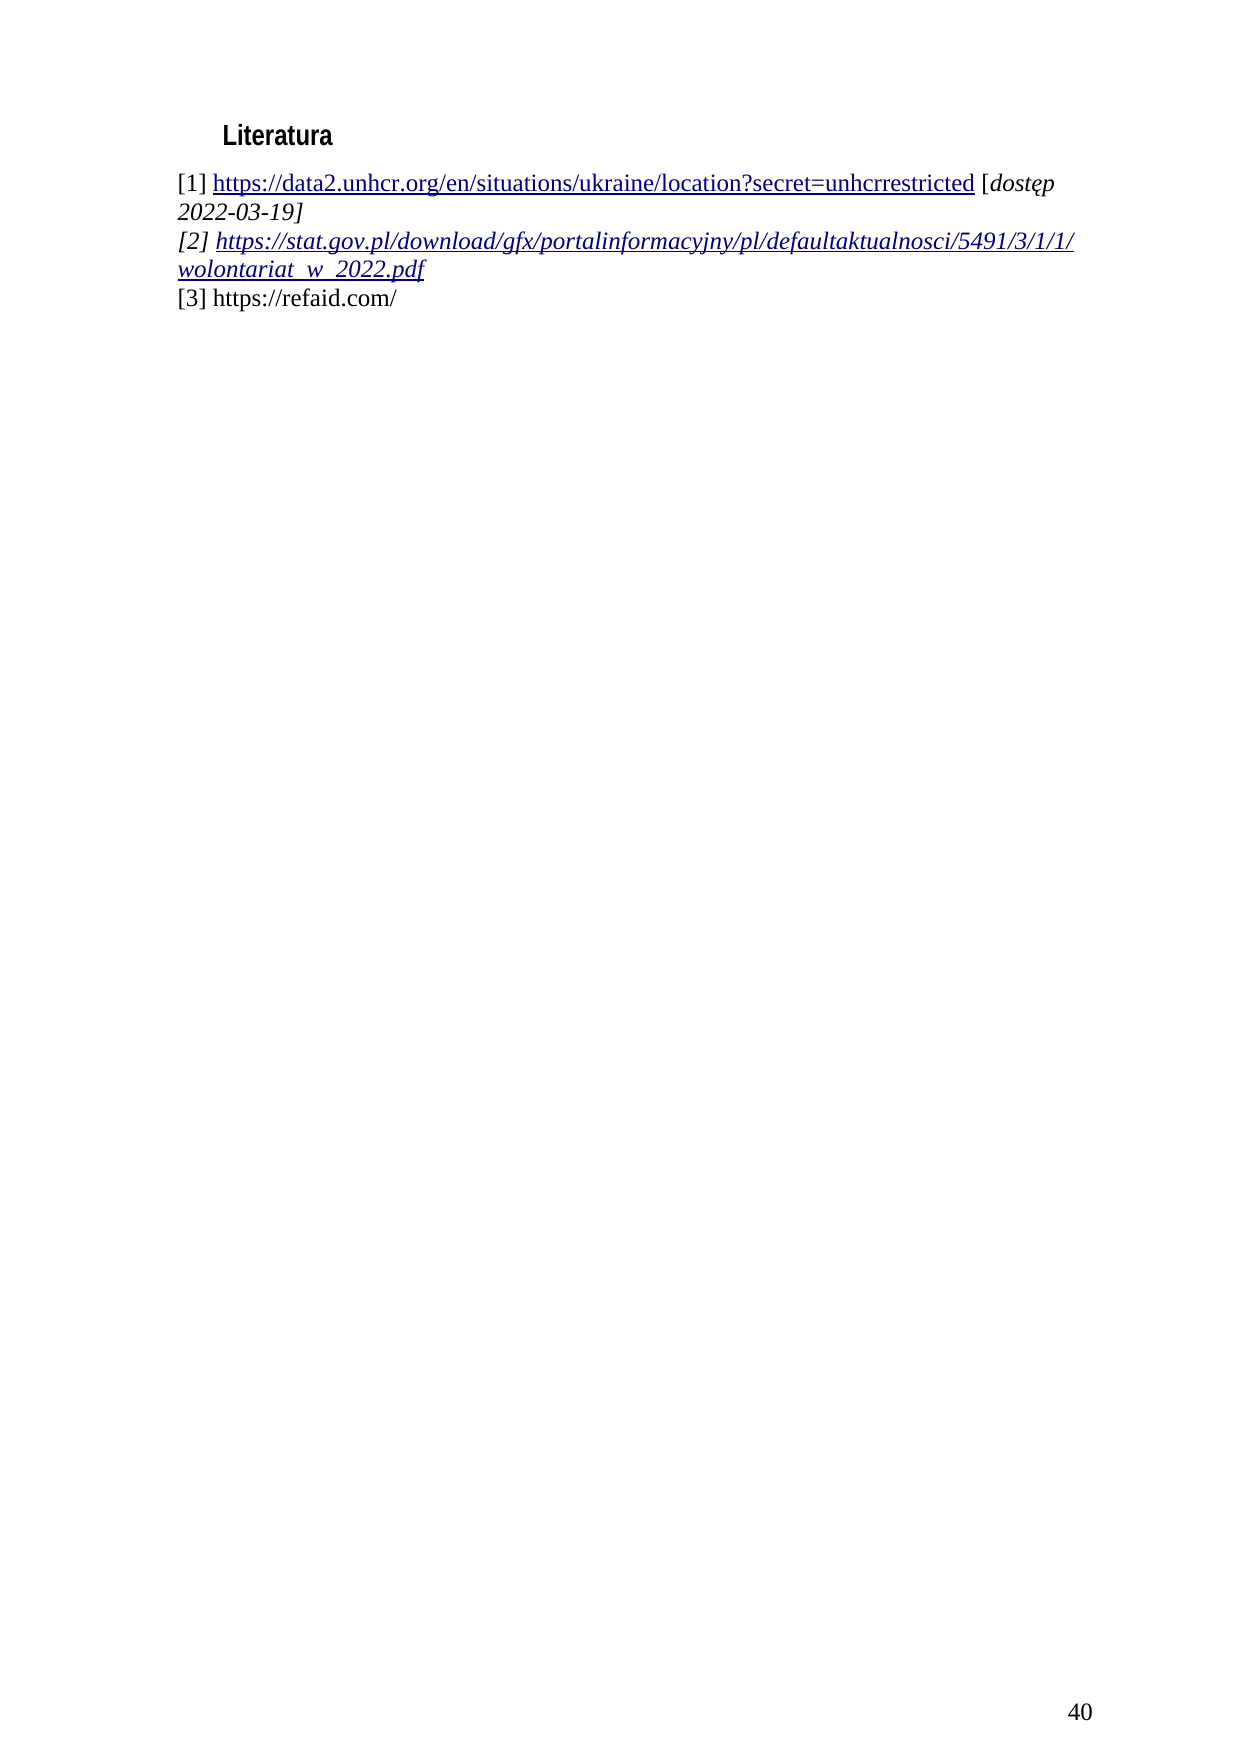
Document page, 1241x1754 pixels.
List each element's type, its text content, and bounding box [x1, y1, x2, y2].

text [3] https://refaid.com/ [177, 283, 1092, 312]
text [2] https://stat.gov.pl/download/gfx/portalinformacyjny/pl/defaultaktualnosci/5491/3/1/1/wolontariat_w_2022.pdf [177, 226, 1092, 283]
text Literatura [222, 118, 1092, 152]
text [1] https://data2.unhcr.org/en/situations/ukraine/location?secret=unhcrrestricted [dostęp 2022-03-19] [177, 168, 1092, 226]
